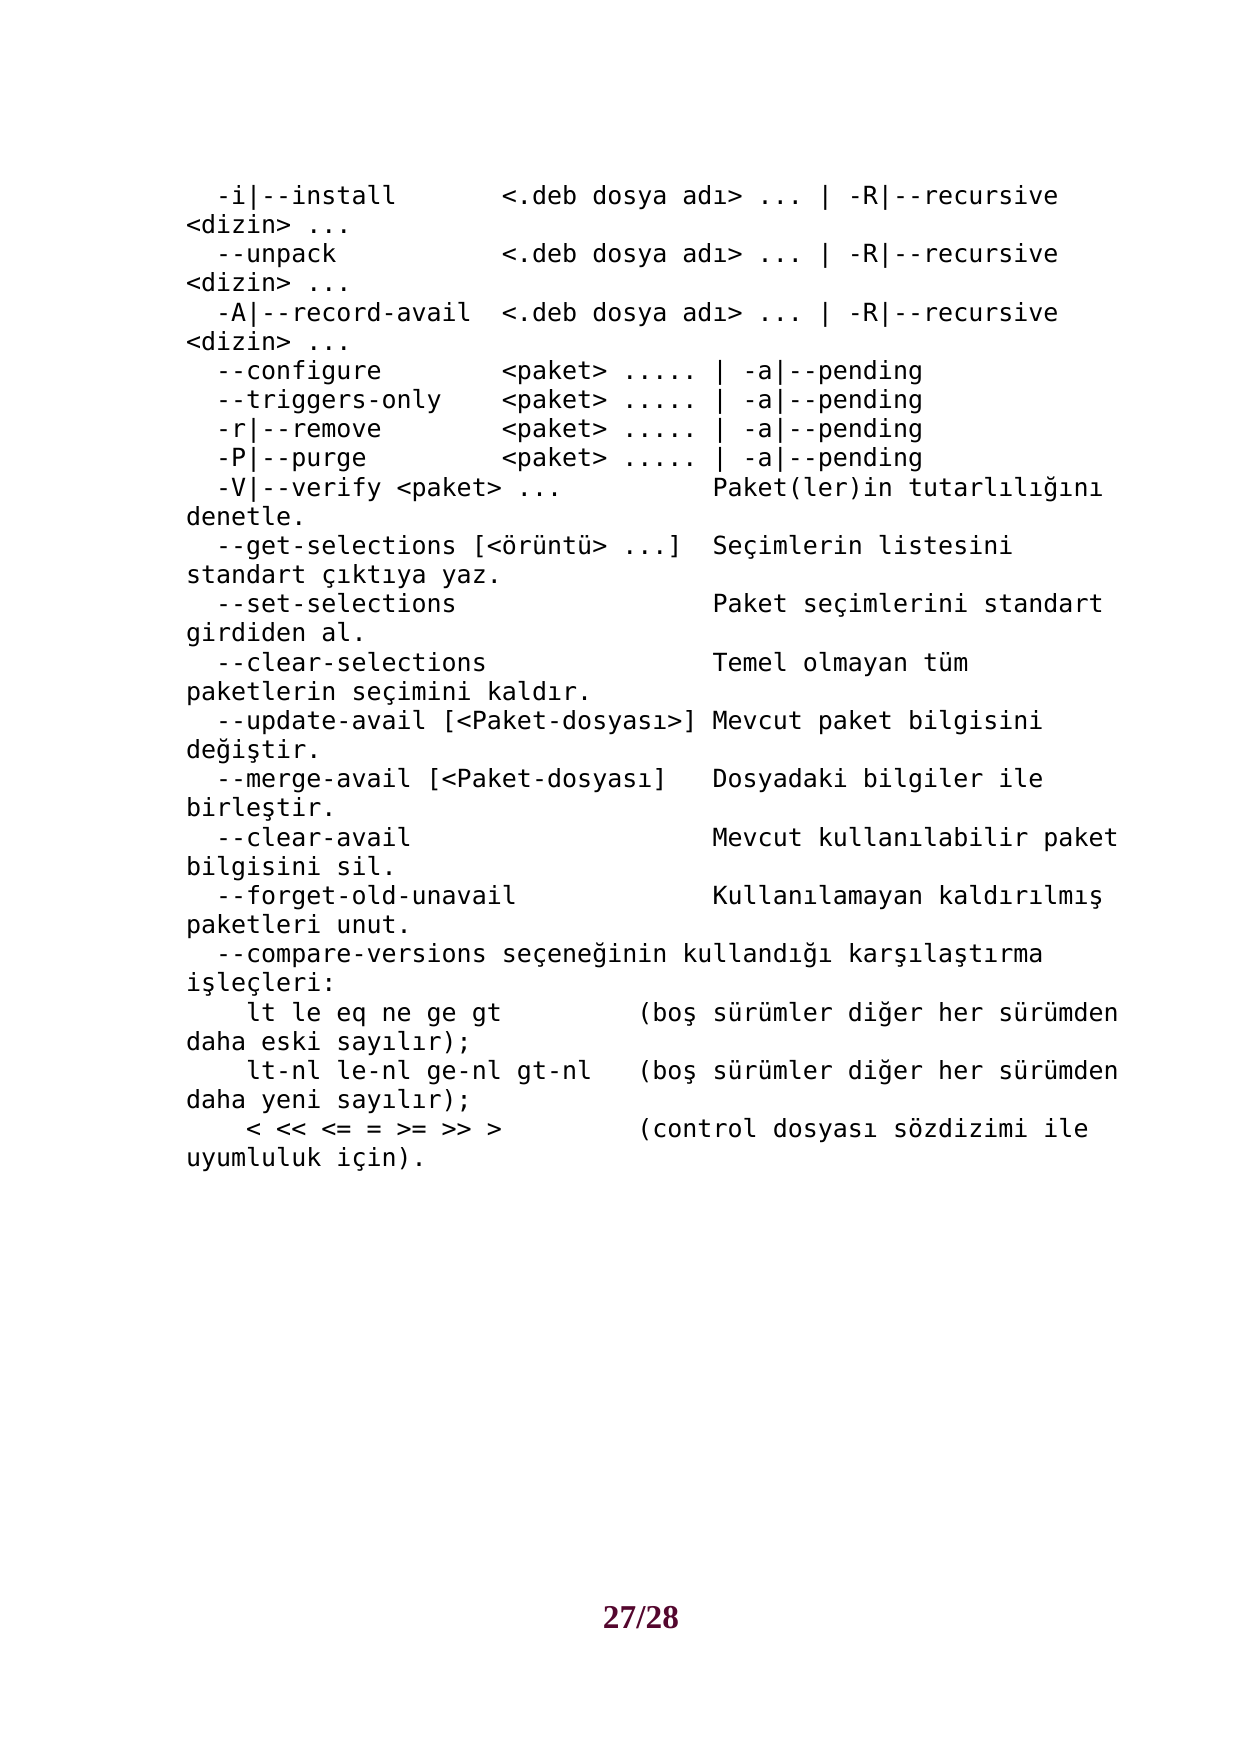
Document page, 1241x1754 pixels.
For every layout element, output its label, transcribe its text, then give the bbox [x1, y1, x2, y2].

text -P|--purge <paket> ..... | -a|--pending [186, 444, 1123, 473]
text --configure <paket> ..... | -a|--pending [186, 356, 1123, 385]
text < << <= = >= >> > (control dosyası sözdizimi ile uyumluluk için). [186, 1114, 1123, 1173]
text -A|--record-avail <.deb dosya adı> ... | -R|--recursive <dizin> ... [186, 298, 1123, 356]
text -i|--install <.deb dosya adı> ... | -R|--recursive <dizin> ... [186, 181, 1123, 239]
text --triggers-only <paket> ..... | -a|--pending [186, 385, 1123, 414]
text --clear-selections Temel olmayan tüm paketlerin seçimini kaldır. [186, 648, 1123, 706]
text --clear-avail Mevcut kullanılabilir paket bilgisini sil. [186, 823, 1123, 881]
text lt le eq ne ge gt (boş sürümler diğer her sürümden daha eski sayılır); [186, 998, 1123, 1056]
text --forget-old-unavail Kullanılamayan kaldırılmış paketleri unut. [186, 881, 1123, 939]
text lt-nl le-nl ge-nl gt-nl (boş sürümler diğer her sürümden daha yeni sayılır); [186, 1056, 1123, 1114]
text --compare-versions seçeneğinin kullandığı karşılaştırma işleçleri: [186, 939, 1123, 998]
text -V|--verify <paket> ... Paket(ler)in tutarlılığını denetle. [186, 473, 1123, 531]
text --get-selections [<örüntü> ...] Seçimlerin listesini standart çıktıya yaz. [186, 531, 1123, 589]
text --set-selections Paket seçimlerini standart girdiden al. [186, 589, 1123, 648]
text --merge-avail [<Paket-dosyası] Dosyadaki bilgiler ile birleştir. [186, 764, 1123, 823]
text -r|--remove <paket> ..... | -a|--pending [186, 414, 1123, 444]
text --unpack <.deb dosya adı> ... | -R|--recursive <dizin> ... [186, 239, 1123, 298]
text --update-avail [<Paket-dosyası>] Mevcut paket bilgisini değiştir. [186, 706, 1123, 764]
